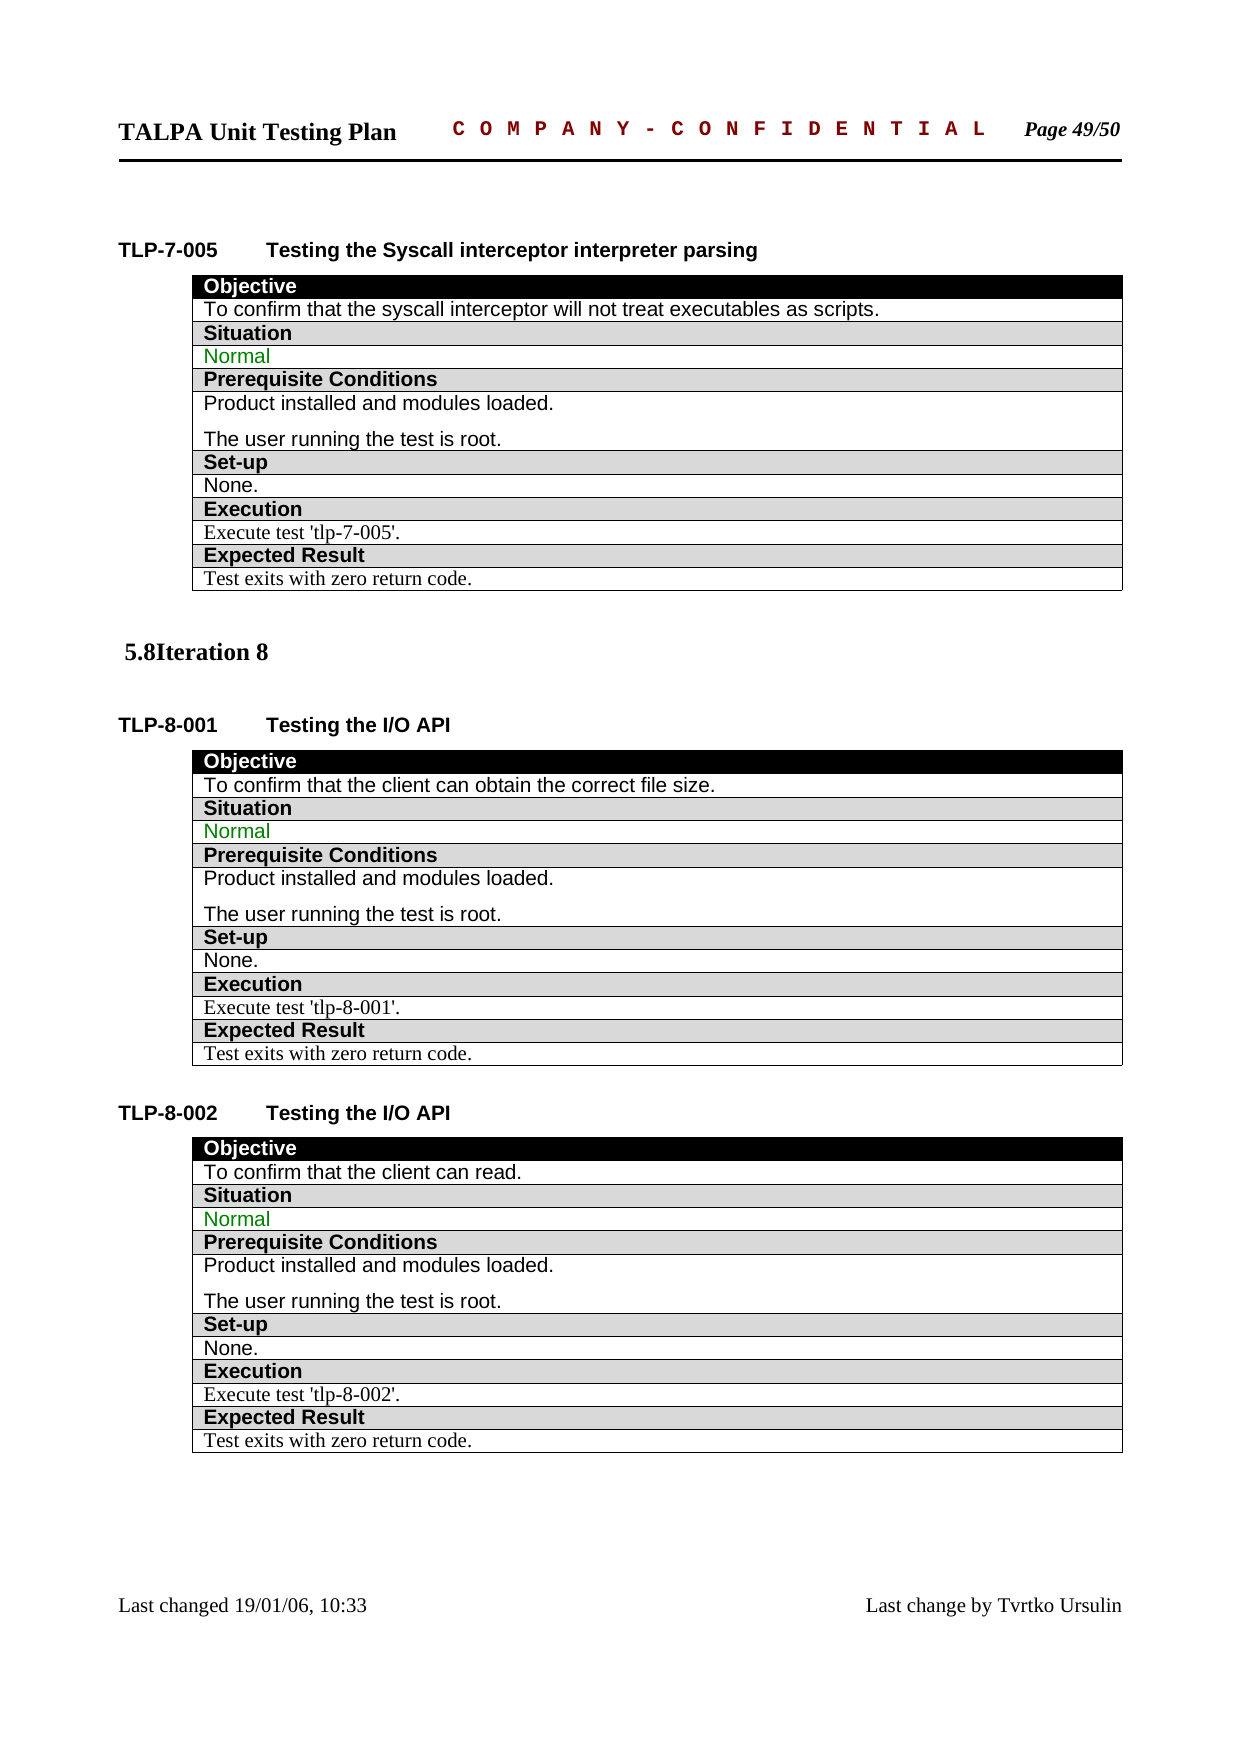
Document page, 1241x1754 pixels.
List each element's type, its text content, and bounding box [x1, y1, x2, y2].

text TLP-7-005 Testing the Syscall interceptor interpreter parsing [118, 239, 1122, 262]
table_cell Set-up [193, 1314, 1122, 1336]
table_cell To confirm that the syscall interceptor will not treat executables as scripts. [193, 299, 1122, 321]
text TLP-8-002 Testing the I/O API [118, 1101, 1122, 1124]
table_cell Test exits with zero return code. [193, 568, 1122, 590]
table_cell Execution [193, 973, 1122, 996]
table_cell Prerequisite Conditions [193, 369, 1122, 391]
table_cell Execution [193, 1360, 1122, 1383]
table_cell Execute test 'tlp-8-002'. [193, 1384, 1122, 1406]
table_cell To confirm that the client can read. [193, 1161, 1122, 1184]
table_cell To confirm that the client can obtain the correct file size. [193, 774, 1122, 797]
table_cell Normal [193, 346, 1122, 368]
subtitle Iteration 8 [124, 638, 1122, 666]
table_cell Expected Result [193, 545, 1122, 567]
table_cell Product installed and modules loaded. The user running the test is root. [193, 1255, 1122, 1313]
table_cell Execute test 'tlp-8-001'. [193, 997, 1122, 1019]
table_cell Product installed and modules loaded. The user running the test is root. [193, 392, 1122, 450]
table_cell Execution [193, 498, 1122, 520]
table_cell Expected Result [193, 1020, 1122, 1042]
table_cell Normal [193, 1208, 1122, 1230]
table_cell Set-up [193, 451, 1122, 474]
table_cell None. [193, 1337, 1122, 1359]
table_header Objective [193, 276, 1122, 298]
table_cell Expected Result [193, 1407, 1122, 1429]
table_cell Product installed and modules loaded. The user running the test is root. [193, 868, 1122, 926]
table_cell Situation [193, 1185, 1122, 1207]
table_cell Normal [193, 821, 1122, 843]
table_cell Set-up [193, 927, 1122, 949]
table_cell Test exits with zero return code. [193, 1043, 1122, 1065]
text TLP-8-001 Testing the I/O API [118, 714, 1122, 737]
table_cell Prerequisite Conditions [193, 1231, 1122, 1254]
table_cell None. [193, 950, 1122, 972]
table_cell None. [193, 475, 1122, 497]
table_cell Prerequisite Conditions [193, 844, 1122, 867]
table_cell Test exits with zero return code. [193, 1430, 1122, 1452]
table_cell Situation [193, 798, 1122, 820]
table_header Objective [193, 1138, 1122, 1160]
table_cell Execute test 'tlp-7-005'. [193, 521, 1122, 544]
table_cell Situation [193, 322, 1122, 345]
table_header Objective [193, 751, 1122, 773]
